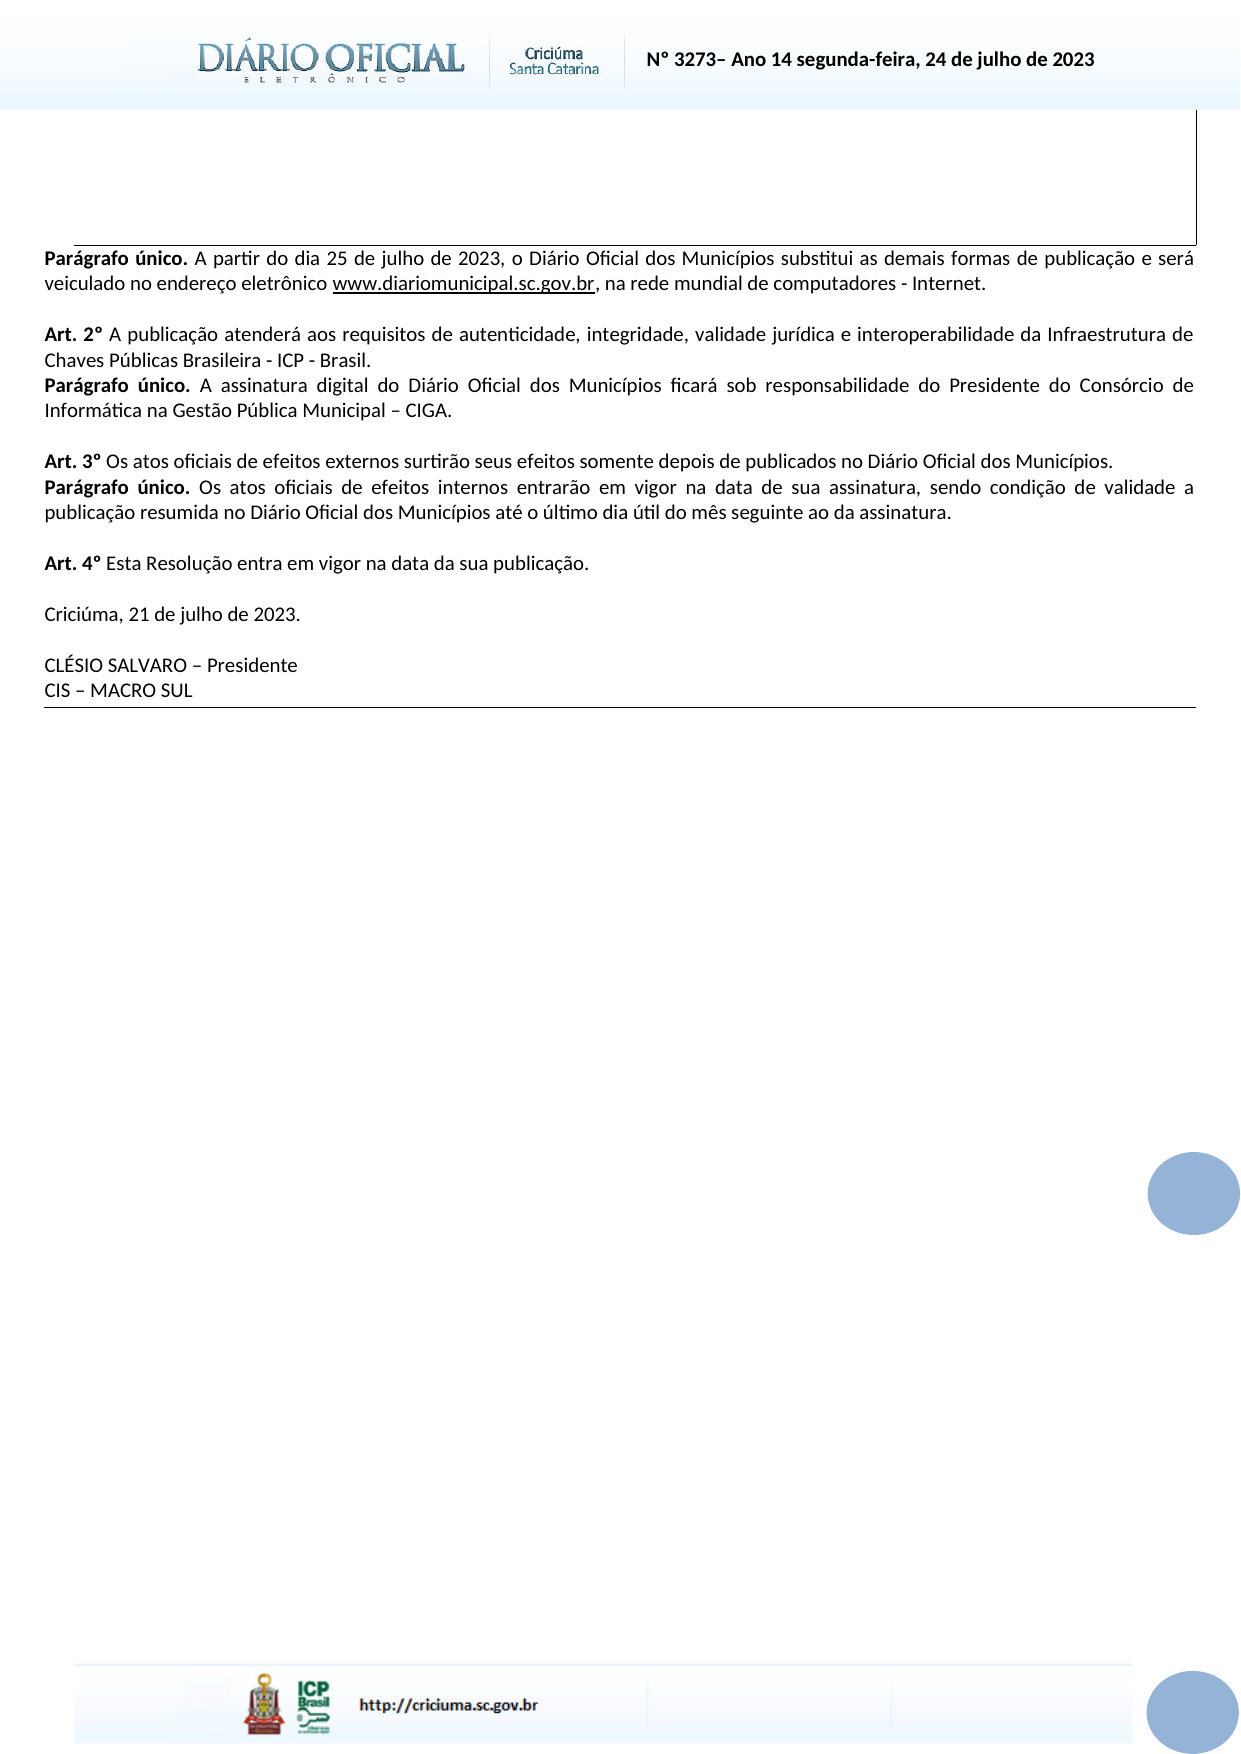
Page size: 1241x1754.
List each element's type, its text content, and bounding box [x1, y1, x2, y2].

text Criciúma, 21 de julho de 2023. [44, 601, 1196, 626]
text Art. 3º Os atos oficiais de efeitos externos surtirão seus efeitos somente depois de publicados no Diário Oficial dos Municípios. [44, 448, 1196, 474]
text CLÉSIO SALVARO – Presidente [44, 652, 1196, 677]
text Art. 4º Esta Resolução entra em vigor na data da sua publicação. [44, 550, 1196, 576]
text Parágrafo único. Os atos oficiais de efeitos internos entrarão em vigor na data de sua assinatura, sendo condição de validade a publicação resumida no Diário Oficial dos Municípios até o último dia útil do mês seguinte ao da assinatura. [44, 474, 1196, 525]
text CIS – MACRO SUL [44, 677, 1196, 703]
text Art. 2º A publicação atenderá aos requisitos de autenticidade, integridade, validade jurídica e interoperabilidade da Infraestrutura de Chaves Públicas Brasileira - ICP - Brasil. [44, 321, 1196, 372]
text Parágrafo único. A assinatura digital do Diário Oficial dos Municípios ficará sob responsabilidade do Presidente do Consórcio de Informática na Gestão Pública Municipal – CIGA. [44, 372, 1196, 423]
text Parágrafo único. A partir do dia 25 de julho de 2023, o Diário Oficial dos Municípios substitui as demais formas de publicação e será veiculado no endereço eletrônico www.diariomunicipal.sc.gov.br, na rede mundial de computadores - Internet. [44, 245, 1196, 296]
